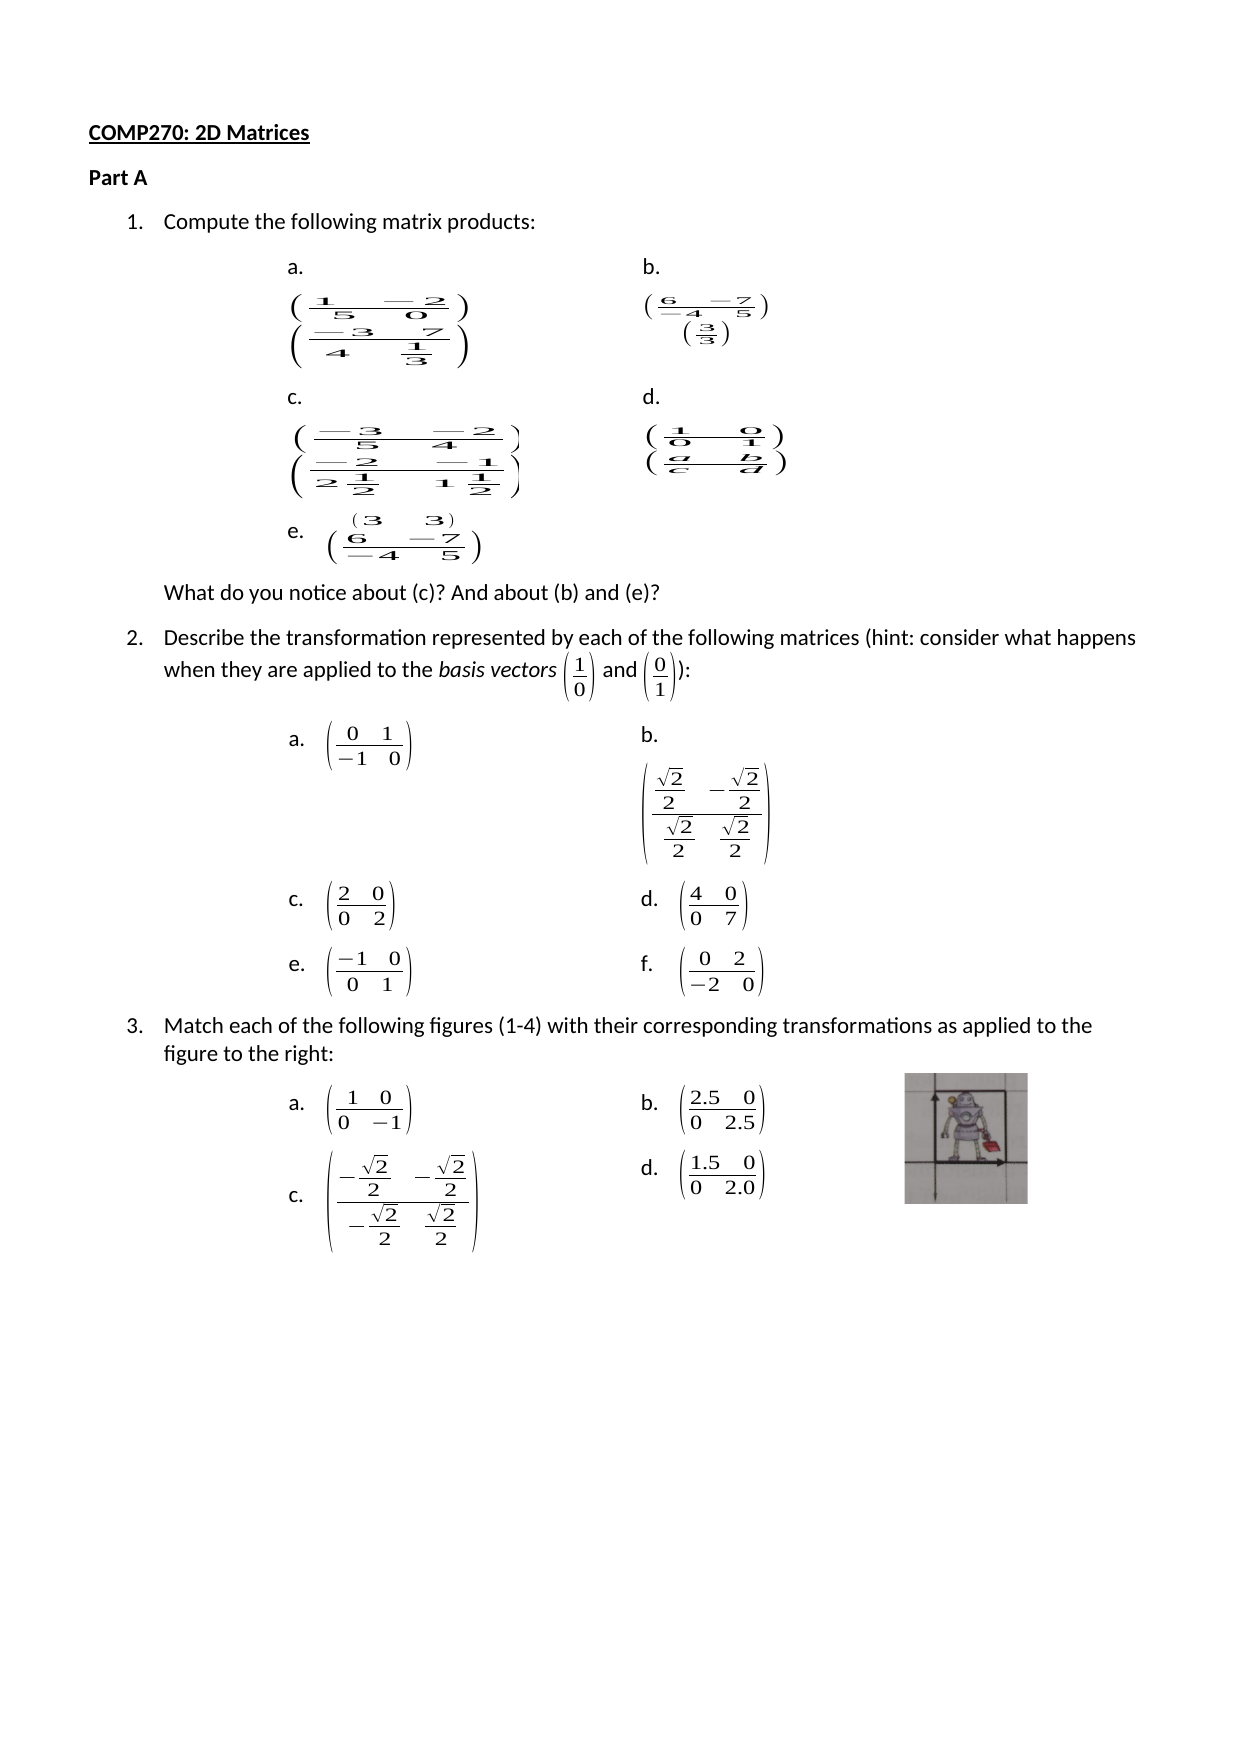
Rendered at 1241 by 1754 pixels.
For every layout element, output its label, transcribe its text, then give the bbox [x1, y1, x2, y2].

list Match each of the following figures (1-4) with their corresponding transformations as applied to the figure to the right: [126, 1011, 1152, 1067]
table_cell [165, 946, 517, 1011]
table_header [517, 1084, 812, 1149]
table_cell [519, 382, 812, 512]
table_cell [517, 946, 812, 1011]
table_header [165, 1084, 517, 1149]
table_header [165, 720, 517, 880]
table_cell [165, 1150, 517, 1268]
table_cell [519, 513, 812, 578]
table_cell [165, 880, 517, 946]
table_header [163, 252, 519, 382]
list Describe the transformation represented by each of the following matrices (hint: consider what happens when they are applied to the basis vectors and ): [126, 623, 1152, 703]
table_cell [517, 880, 812, 946]
list Compute the following matrix products: [126, 207, 1152, 236]
table_cell [163, 382, 519, 512]
table_header [519, 252, 812, 382]
text Part A [89, 163, 1152, 191]
text What do you notice about (c)? And about (b) and (e)? [89, 578, 1152, 606]
table_cell [517, 1150, 812, 1268]
text COMP270: 2D Matrices [89, 118, 1152, 146]
table_header [517, 720, 812, 880]
table_cell [163, 513, 519, 578]
